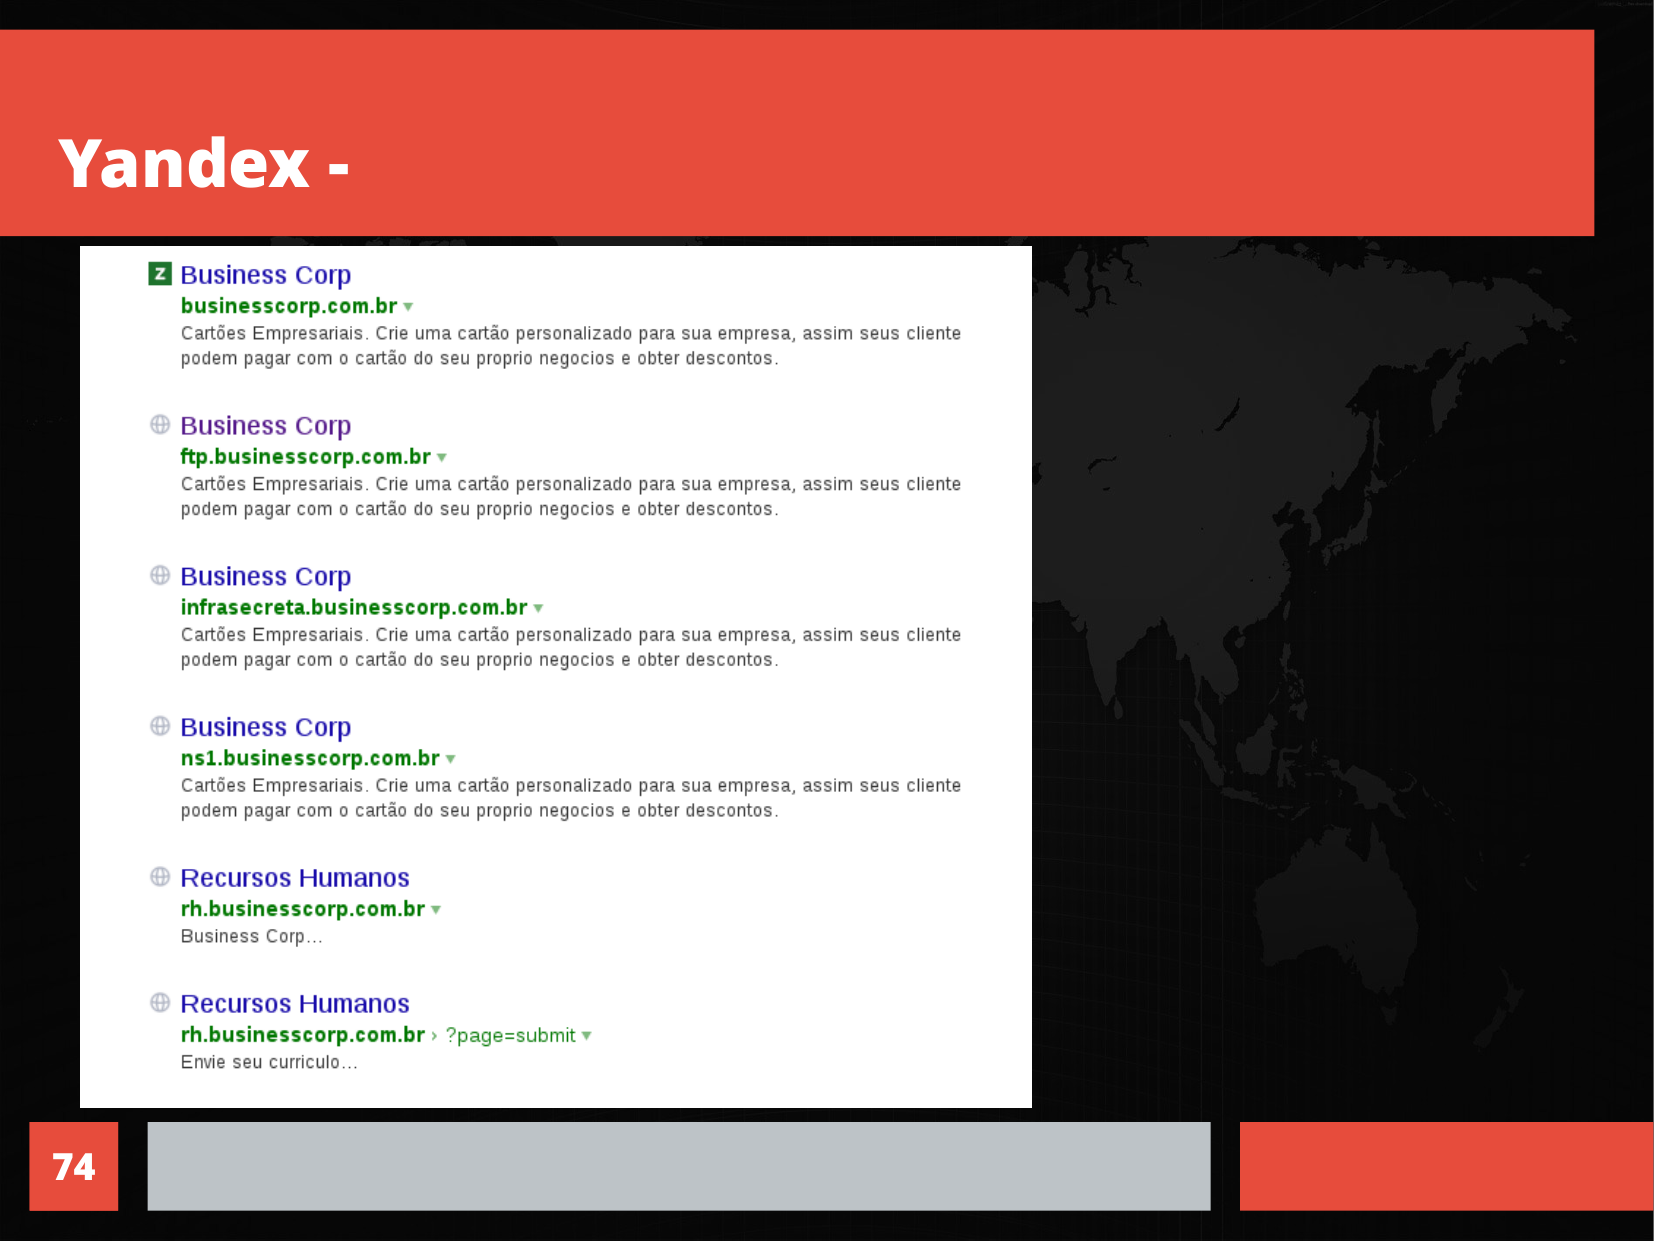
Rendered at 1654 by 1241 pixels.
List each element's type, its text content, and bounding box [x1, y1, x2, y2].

picture [0, 0, 1654, 1241]
title Yandex - [59, 59, 1595, 207]
